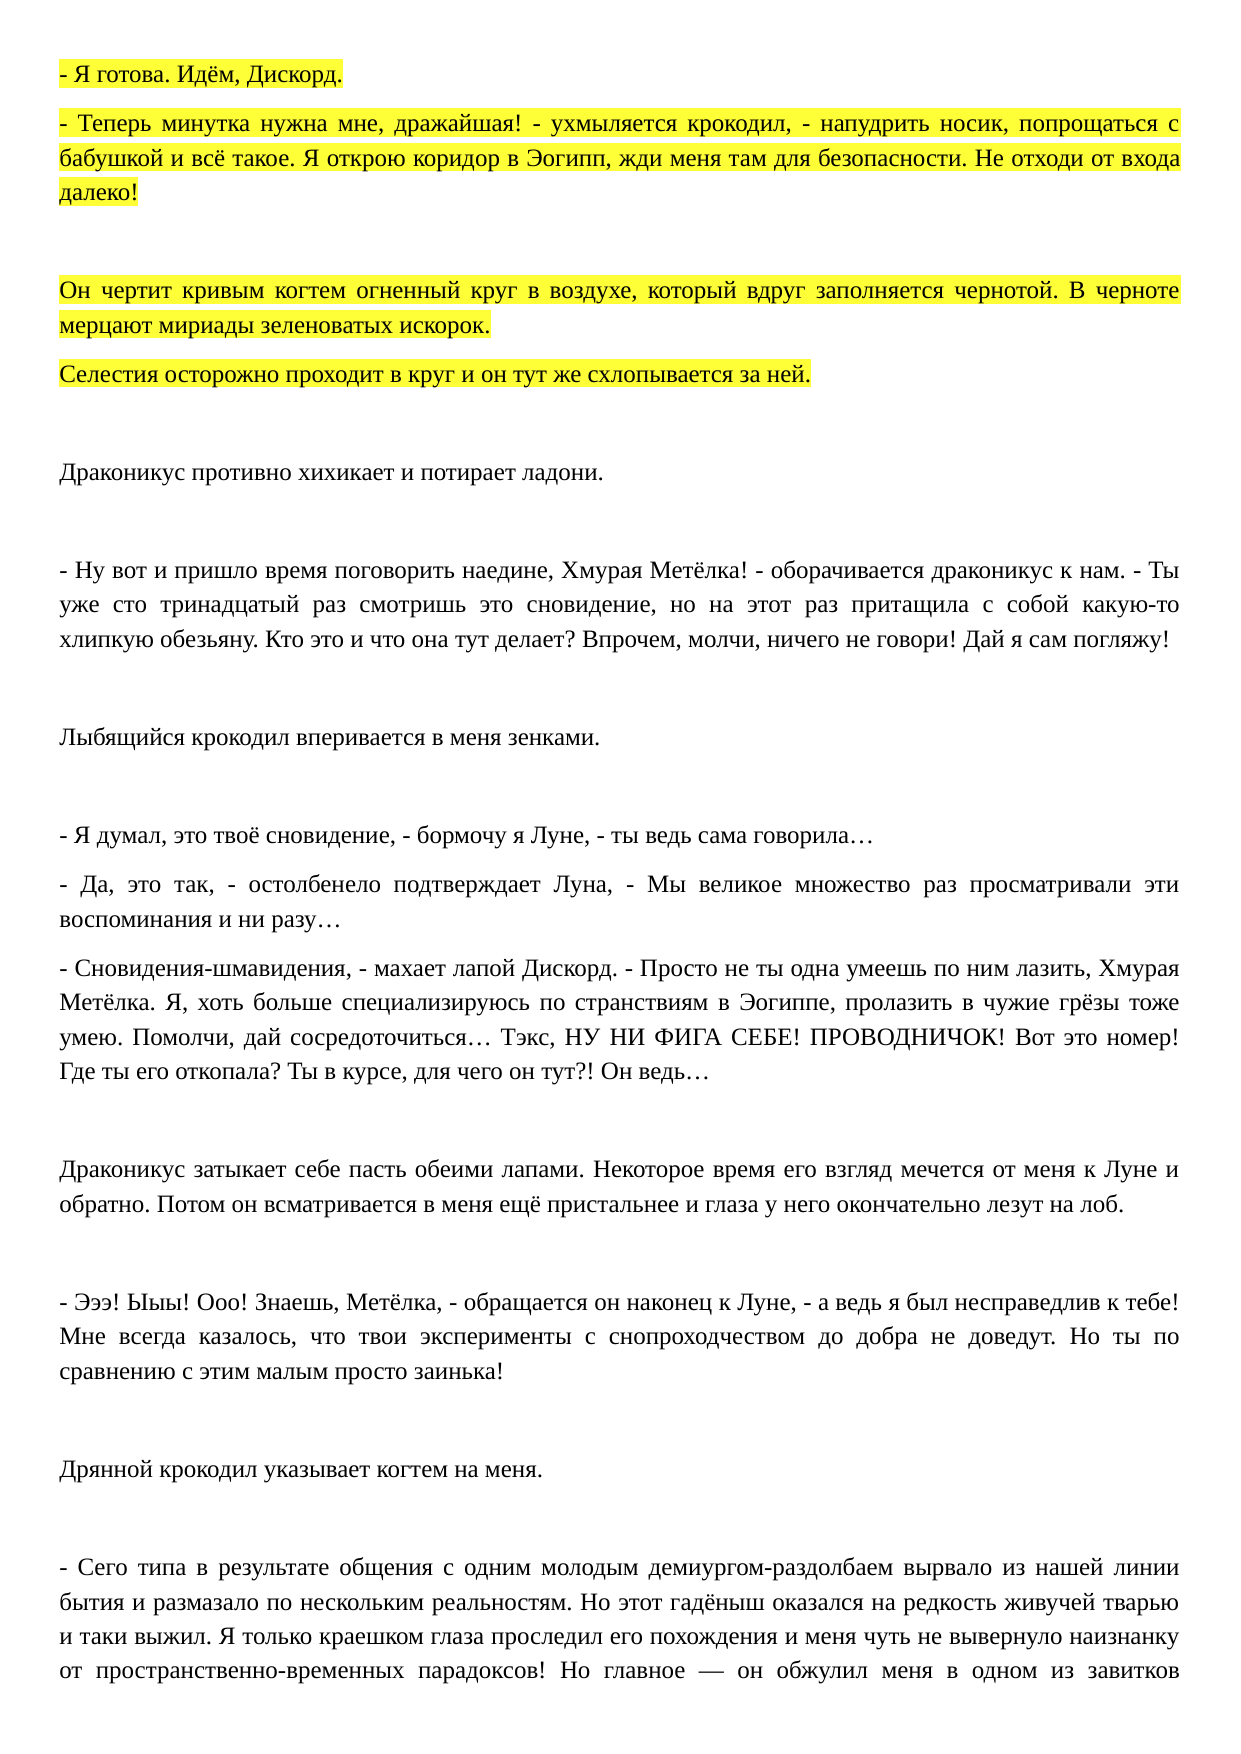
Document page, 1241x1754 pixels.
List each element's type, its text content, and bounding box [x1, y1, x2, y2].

text - Да, это так, - остолбенело подтверждает Луна, - Мы великое множество раз просматривали эти воспоминания и ни разу… [59, 869, 1181, 932]
text - Сновидения-шмавидения, - махает лапой Дискорд. - Просто не ты одна умеешь по ним лазить, Хмурая Метёлка. Я, хоть больше специализируюсь по странствиям в Эогиппе, пролазить в чужие грёзы тоже умею. Помолчи, дай сосредоточиться… Тэкс, НУ НИ ФИГА СЕБЕ! ПРОВОДНИЧОК! Вот это номер! Где ты его откопала? Ты в курсе, для чего он тут?! Он ведь… [59, 953, 1181, 1085]
text Дрянной крокодил указывает когтем на меня. [59, 1454, 1181, 1483]
text - Теперь минутка нужна мне, дражайшая! - ухмыляется крокодил, - напудрить носик, попрощаться с бабушкой и всё такое. Я открою коридор в Эогипп, жди меня там для безопасности. Не отходи от входа далеко! [59, 108, 1181, 206]
text Он чертит кривым когтем огненный круг в воздухе, который вдруг заполняется чернотой. В черноте мерцают мириады зеленоватых искорок. [59, 275, 1181, 338]
text - Эээ! Ыыы! Ооо! Знаешь, Метёлка, - обращается он наконец к Луне, - а ведь я был несправедлив к тебе! Мне всегда казалось, что твои эксперименты с снопроходчеством до добра не доведут. Но ты по сравнению с этим малым просто заинька! [59, 1287, 1181, 1385]
text - Сего типа в результате общения с одним молодым демиургом-раздолбаем вырвало из нашей линии бытия и размазало по нескольким реальностям. Но этот гадёныш оказался на редкость живучей тварью и таки выжил. Я только краешком глаза проследил его похождения и меня чуть не вывернуло наизнанку от пространственно-временных парадоксов! Но главное — он обжулил меня в одном из завитков [59, 1552, 1181, 1684]
text Драконикус противно хихикает и потирает ладони. [59, 457, 1181, 486]
text - Я готова. Идём, Дискорд. [59, 59, 1181, 88]
text - Ну вот и пришло время поговорить наедине, Хмурая Метёлка! - оборачивается драконикус к нам. - Ты уже сто тринадцатый раз смотришь это сновидение, но на этот раз притащила с собой какую-то хлипкую обезьяну. Кто это и что она тут делает? Впрочем, молчи, ничего не говори! Дай я сам погляжу! [59, 555, 1181, 653]
text - Я думал, это твоё сновидение, - бормочу я Луне, - ты ведь сама говорила… [59, 820, 1181, 849]
text Драконикус затыкает себе пасть обеими лапами. Некоторое время его взгляд мечется от меня к Луне и обратно. Потом он всматривается в меня ещё пристальнее и глаза у него окончательно лезут на лоб. [59, 1154, 1181, 1218]
text Лыбящийся крокодил вперивается в меня зенками. [59, 722, 1181, 751]
text Селестия осторожно проходит в круг и он тут же схлопывается за ней. [59, 359, 1181, 387]
